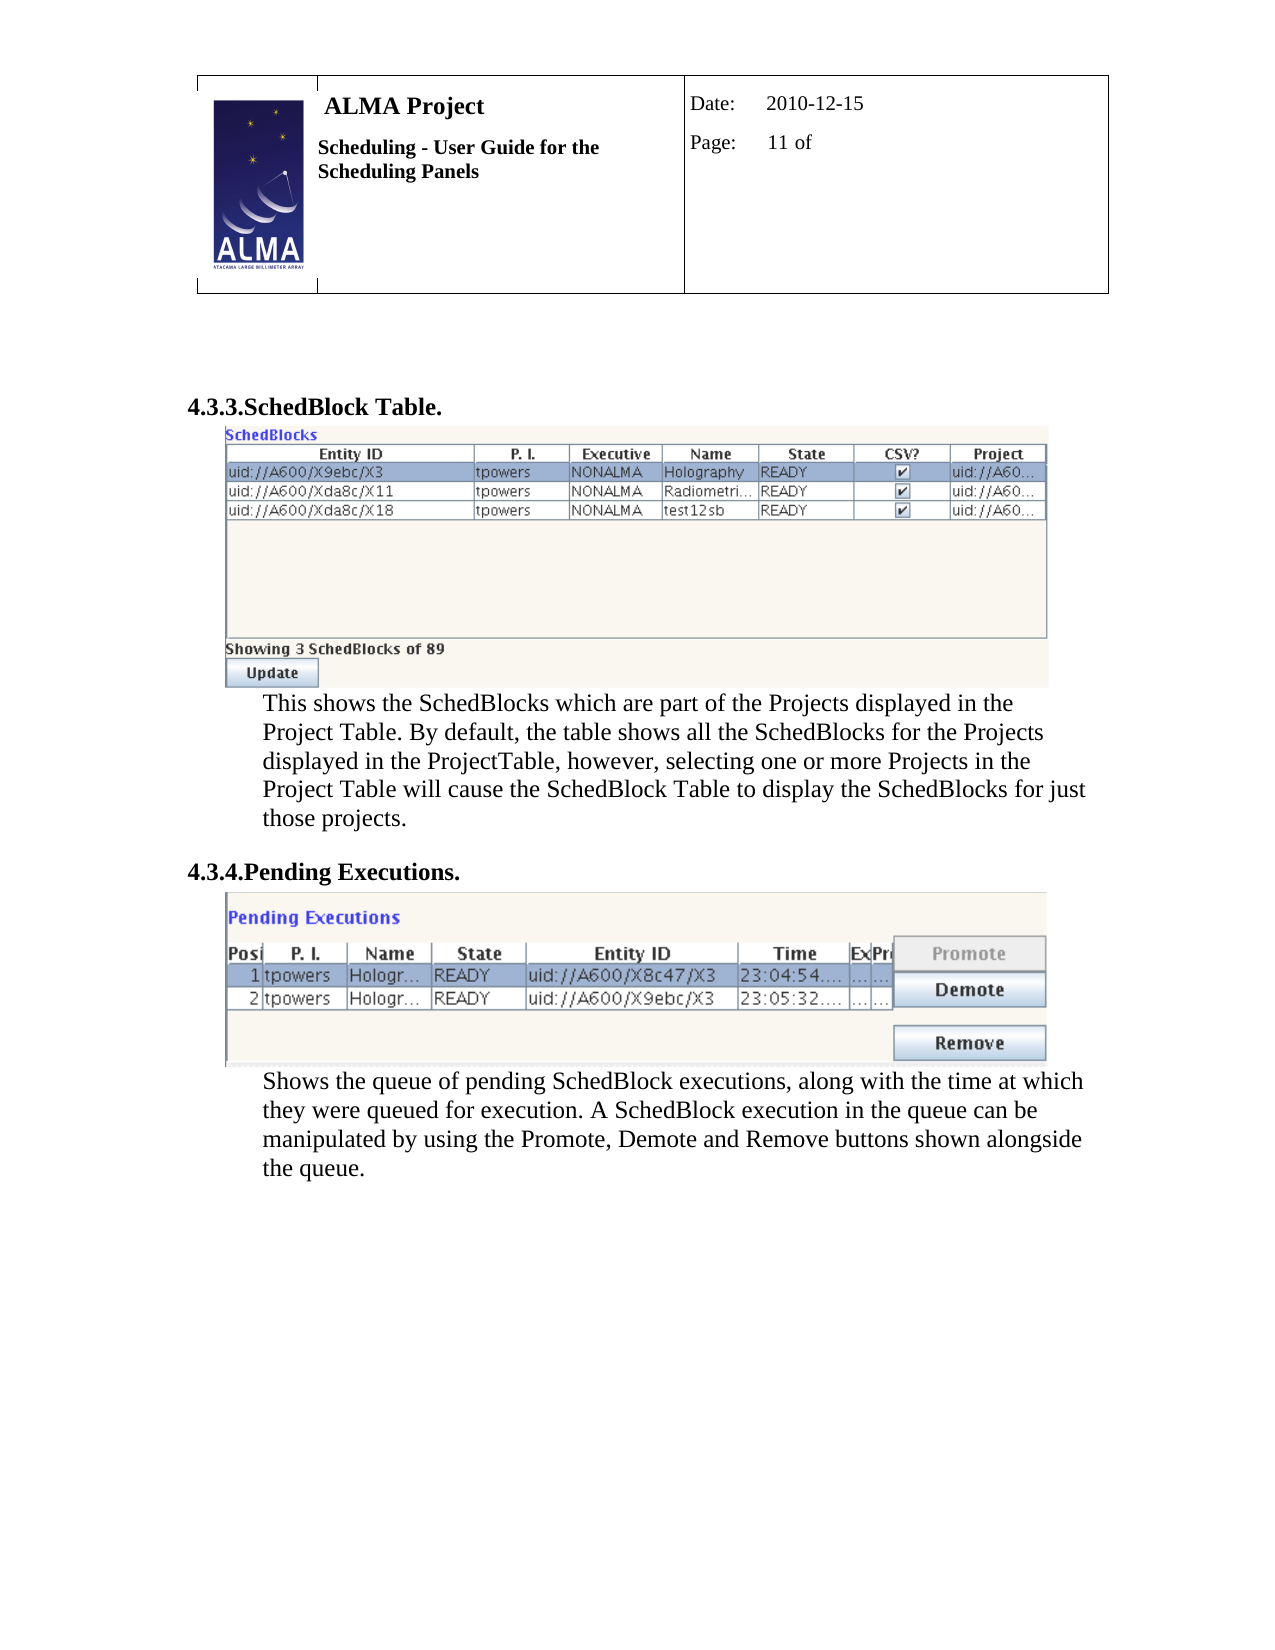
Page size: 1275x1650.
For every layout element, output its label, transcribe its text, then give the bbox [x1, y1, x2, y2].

text This shows the SchedBlocks which are part of the Projects displayed in the Project Table. By default, the table shows all the SchedBlocks for the Projects displayed in the ProjectTable, however, selecting one or more Projects in the Project Table will cause the SchedBlock Table to display the SchedBlocks for just those projects. [262, 689, 1087, 832]
picture [225, 892, 1050, 1067]
subtitle SchedBlock Table. [187, 392, 1087, 421]
text Shows the queue of pending SchedBlock executions, along with the time at which they were queued for execution. A SchedBlock execution in the queue can be manipulated by using the Promote, Demote and Remove buttons shown alongside the queue. [262, 1067, 1087, 1181]
picture [225, 426, 1050, 689]
picture [213, 100, 304, 270]
subtitle Pending Executions. [187, 857, 1087, 886]
